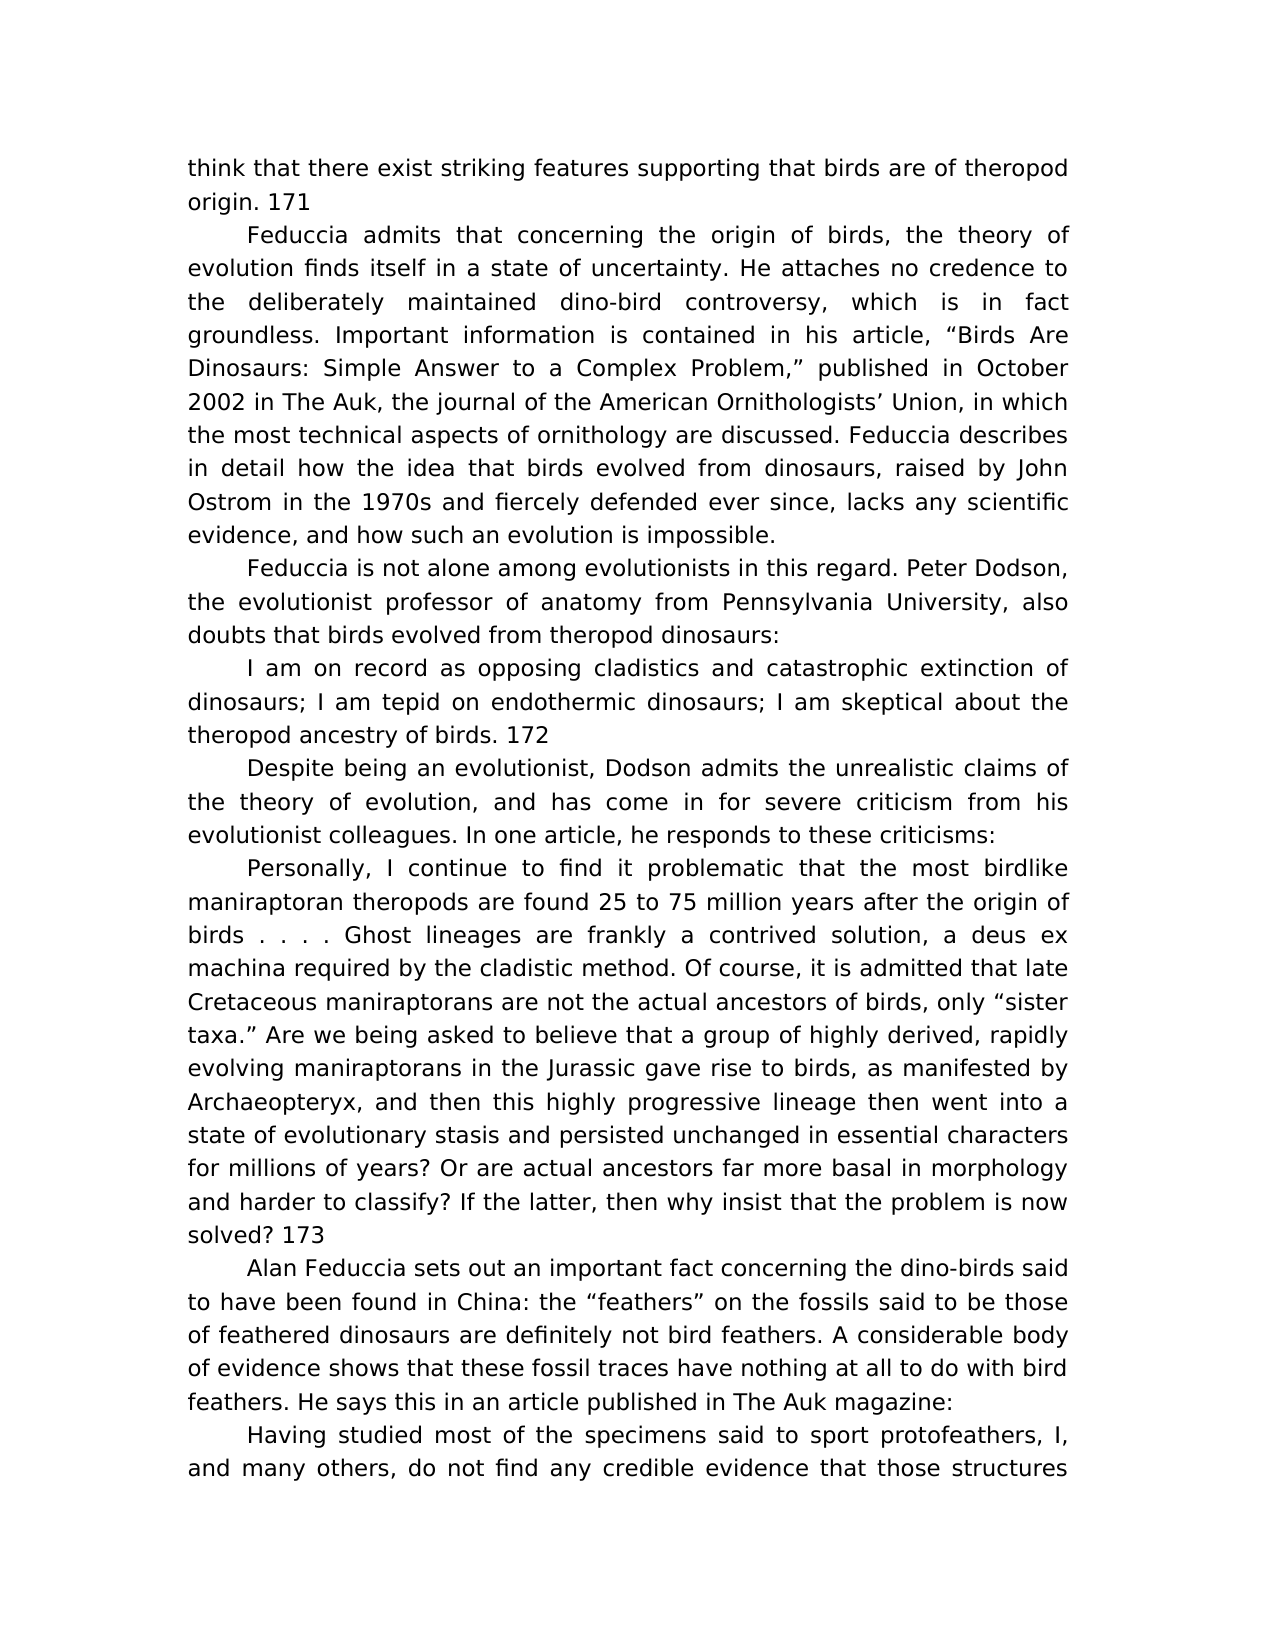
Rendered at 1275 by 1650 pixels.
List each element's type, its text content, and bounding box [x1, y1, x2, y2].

text think that there exist striking features supporting that birds are of theropod origin. 171 [187, 150, 1070, 217]
text Having studied most of the specimens said to sport protofeathers, I, and many others, do not find any credible evidence that those structures [187, 1417, 1070, 1483]
text Alan Feduccia sets out an important fact concerning the dino-birds said to have been found in China: the “feathers” on the fossils said to be those of feathered dinosaurs are definitely not bird feathers. A considerable body of evidence shows that these fossil traces have nothing at all to do with bird feathers. He says this in an article published in The Auk magazine: [187, 1250, 1070, 1417]
text Feduccia admits that concerning the origin of birds, the theory of evolution finds itself in a state of uncertainty. He attaches no credence to the deliberately maintained dino-bird controversy, which is in fact groundless. Important information is contained in his article, “Birds Are Dinosaurs: Simple Answer to a Complex Problem,” published in October 2002 in The Auk, the journal of the American Ornithologists’ Union, in which the most technical aspects of ornithology are discussed. Feduccia describes in detail how the idea that birds evolved from dinosaurs, raised by John Ostrom in the 1970s and fiercely defended ever since, lacks any scientific evidence, and how such an evolution is impossible. [187, 217, 1070, 550]
text Personally, I continue to find it problematic that the most birdlike maniraptoran theropods are found 25 to 75 million years after the origin of birds . . . . Ghost lineages are frankly a contrived solution, a deus ex machina required by the cladistic method. Of course, it is admitted that late Cretaceous maniraptorans are not the actual ancestors of birds, only “sister taxa.” Are we being asked to believe that a group of highly derived, rapidly evolving maniraptorans in the Jurassic gave rise to birds, as manifested by Archaeopteryx, and then this highly progressive lineage then went into a state of evolutionary stasis and persisted unchanged in essential characters for millions of years? Or are actual ancestors far more basal in morphology and harder to classify? If the latter, then why insist that the problem is now solved? 173 [187, 850, 1070, 1250]
text Feduccia is not alone among evolutionists in this regard. Peter Dodson, the evolutionist professor of anatomy from Pennsylvania University, also doubts that birds evolved from theropod dinosaurs: [187, 550, 1070, 650]
text Despite being an evolutionist, Dodson admits the unrealistic claims of the theory of evolution, and has come in for severe criticism from his evolutionist colleagues. In one article, he responds to these criticisms: [187, 750, 1070, 850]
text I am on record as opposing cladistics and catastrophic extinction of dinosaurs; I am tepid on endothermic dinosaurs; I am skeptical about the theropod ancestry of birds. 172 [187, 650, 1070, 750]
